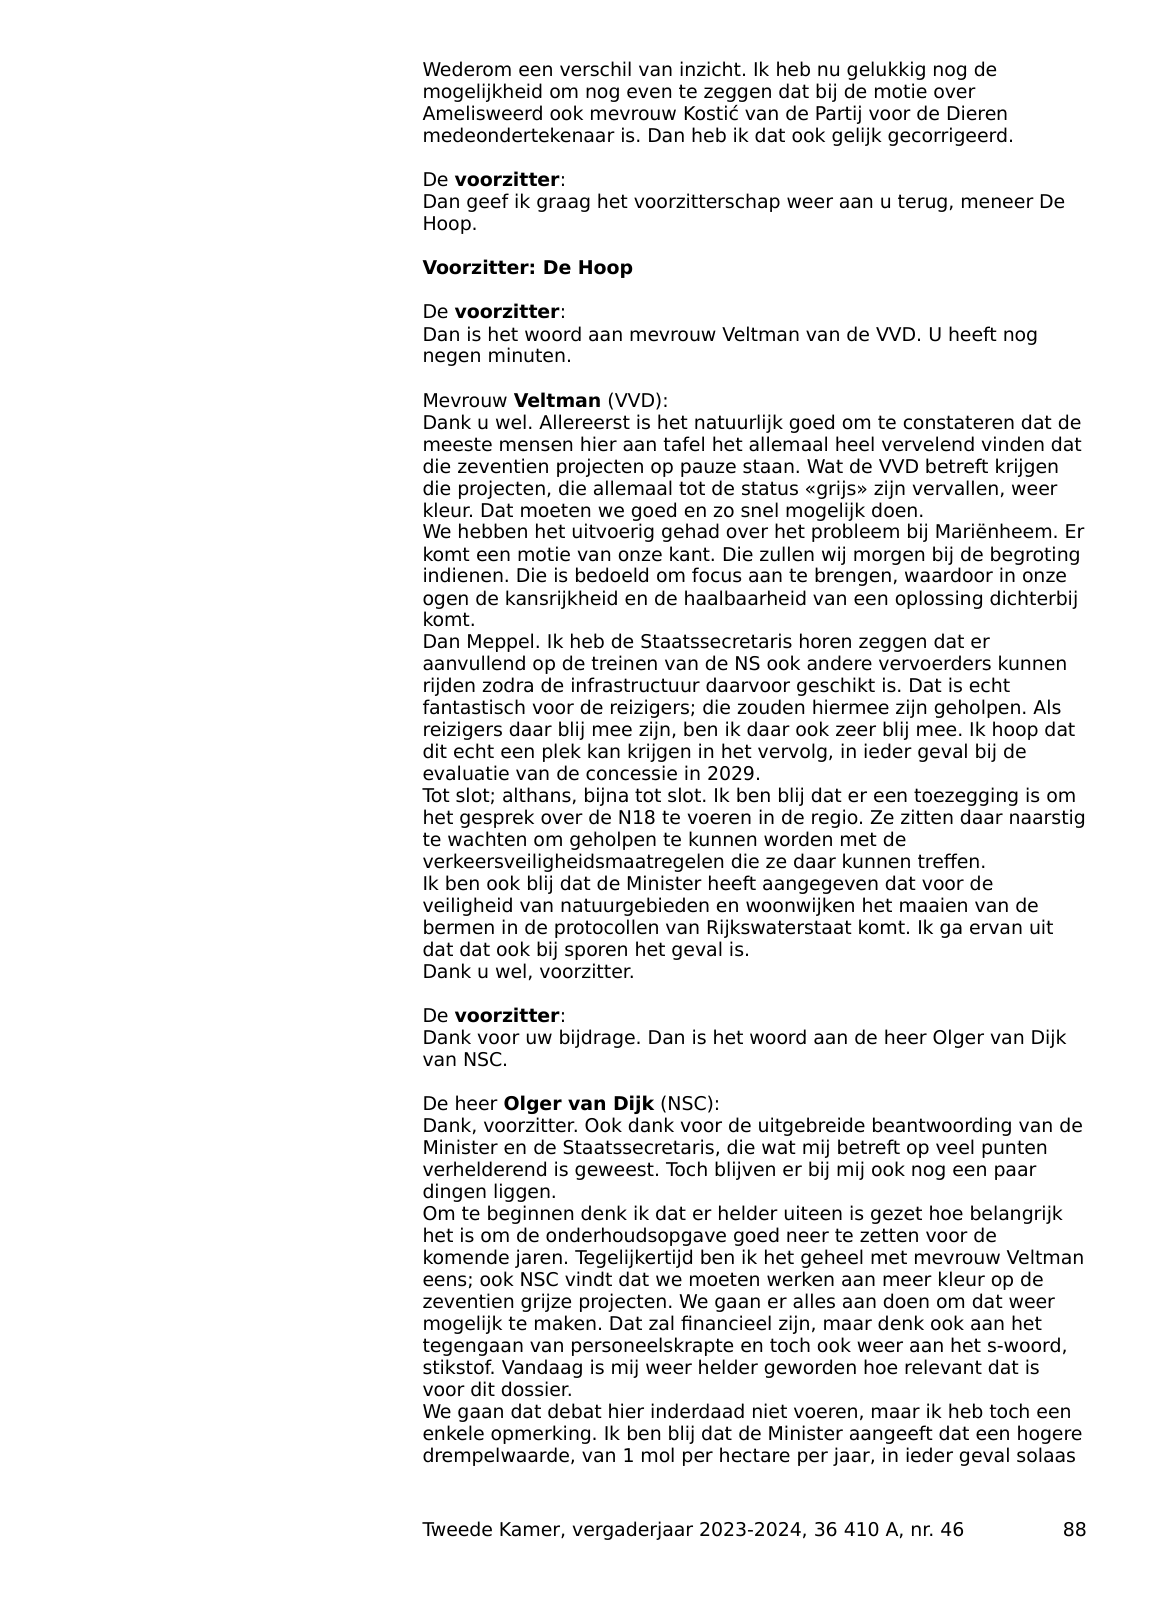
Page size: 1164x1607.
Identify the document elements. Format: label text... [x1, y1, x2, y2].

text Mevrouw Veltman (VVD): [422, 389, 1087, 412]
text We hebben het uitvoerig gehad over het probleem bij Mariënheem. Er komt een motie van onze kant. Die zullen wij morgen bij de begroting indienen. Die is bedoeld om focus aan te brengen, waardoor in onze ogen de kansrijkheid en de haalbaarheid van een oplossing dichterbij komt. [422, 521, 1087, 631]
text Wederom een verschil van inzicht. Ik heb nu gelukkig nog de mogelijkheid om nog even te zeggen dat bij de motie over Amelisweerd ook mevrouw Kostić van de Partij voor de Dieren medeondertekenaar is. Dan heb ik dat ook gelijk gecorrigeerd. [422, 59, 1087, 147]
text De voorzitter: [422, 301, 1087, 323]
text Om te beginnen denk ik dat er helder uiteen is gezet hoe belangrijk het is om de onderhoudsopgave goed neer te zetten voor de komende jaren. Tegelijkertijd ben ik het geheel met mevrouw Veltman eens; ook NSC vindt dat we moeten werken aan meer kleur op de zeventien grijze projecten. We gaan er alles aan doen om dat weer mogelijk te maken. Dat zal financieel zijn, maar denk ook aan het tegengaan van personeelskrapte en toch ook weer aan het s-woord, stikstof. Vandaag is mij weer helder geworden hoe relevant dat is voor dit dossier. [422, 1203, 1087, 1401]
text Tot slot; althans, bijna tot slot. Ik ben blij dat er een toezegging is om het gesprek over de N18 te voeren in de regio. Ze zitten daar naarstig te wachten om geholpen te kunnen worden met de verkeersveiligheidsmaatregelen die ze daar kunnen treffen. [422, 785, 1087, 873]
text Ik ben ook blij dat de Minister heeft aangegeven dat voor de veiligheid van natuurgebieden en woonwijken het maaien van de bermen in de protocollen van Rijkswaterstaat komt. Ik ga ervan uit dat dat ook bij sporen het geval is. [422, 873, 1087, 961]
text Dan geef ik graag het voorzitterschap weer aan u terug, meneer De Hoop. [422, 191, 1087, 235]
text De voorzitter: [422, 1005, 1087, 1027]
text Dan is het woord aan mevrouw Veltman van de VVD. U heeft nog negen minuten. [422, 323, 1087, 367]
text We gaan dat debat hier inderdaad niet voeren, maar ik heb toch een enkele opmerking. Ik ben blij dat de Minister aangeeft dat een hogere drempelwaarde, van 1 mol per hectare per jaar, in ieder geval solaas [422, 1401, 1087, 1467]
text De heer Olger van Dijk (NSC): [422, 1093, 1087, 1115]
text Dank, voorzitter. Ook dank voor de uitgebreide beantwoording van de Minister en de Staatssecretaris, die wat mij betreft op veel punten verhelderend is geweest. Toch blijven er bij mij ook nog een paar dingen liggen. [422, 1115, 1087, 1203]
text Dank voor uw bijdrage. Dan is het woord aan de heer Olger van Dijk van NSC. [422, 1027, 1087, 1071]
text Dank u wel, voorzitter. [422, 961, 1087, 983]
text Dan Meppel. Ik heb de Staatssecretaris horen zeggen dat er aanvullend op de treinen van de NS ook andere vervoerders kunnen rijden zodra de infrastructuur daarvoor geschikt is. Dat is echt fantastisch voor de reizigers; die zouden hiermee zijn geholpen. Als reizigers daar blij mee zijn, ben ik daar ook zeer blij mee. Ik hoop dat dit echt een plek kan krijgen in het vervolg, in ieder geval bij de evaluatie van de concessie in 2029. [422, 631, 1087, 785]
text Voorzitter: De Hoop [422, 257, 1087, 279]
text Dank u wel. Allereerst is het natuurlijk goed om te constateren dat de meeste mensen hier aan tafel het allemaal heel vervelend vinden dat die zeventien projecten op pauze staan. Wat de VVD betreft krijgen die projecten, die allemaal tot de status «grijs» zijn vervallen, weer kleur. Dat moeten we goed en zo snel mogelijk doen. [422, 412, 1087, 521]
text De voorzitter: [422, 169, 1087, 191]
